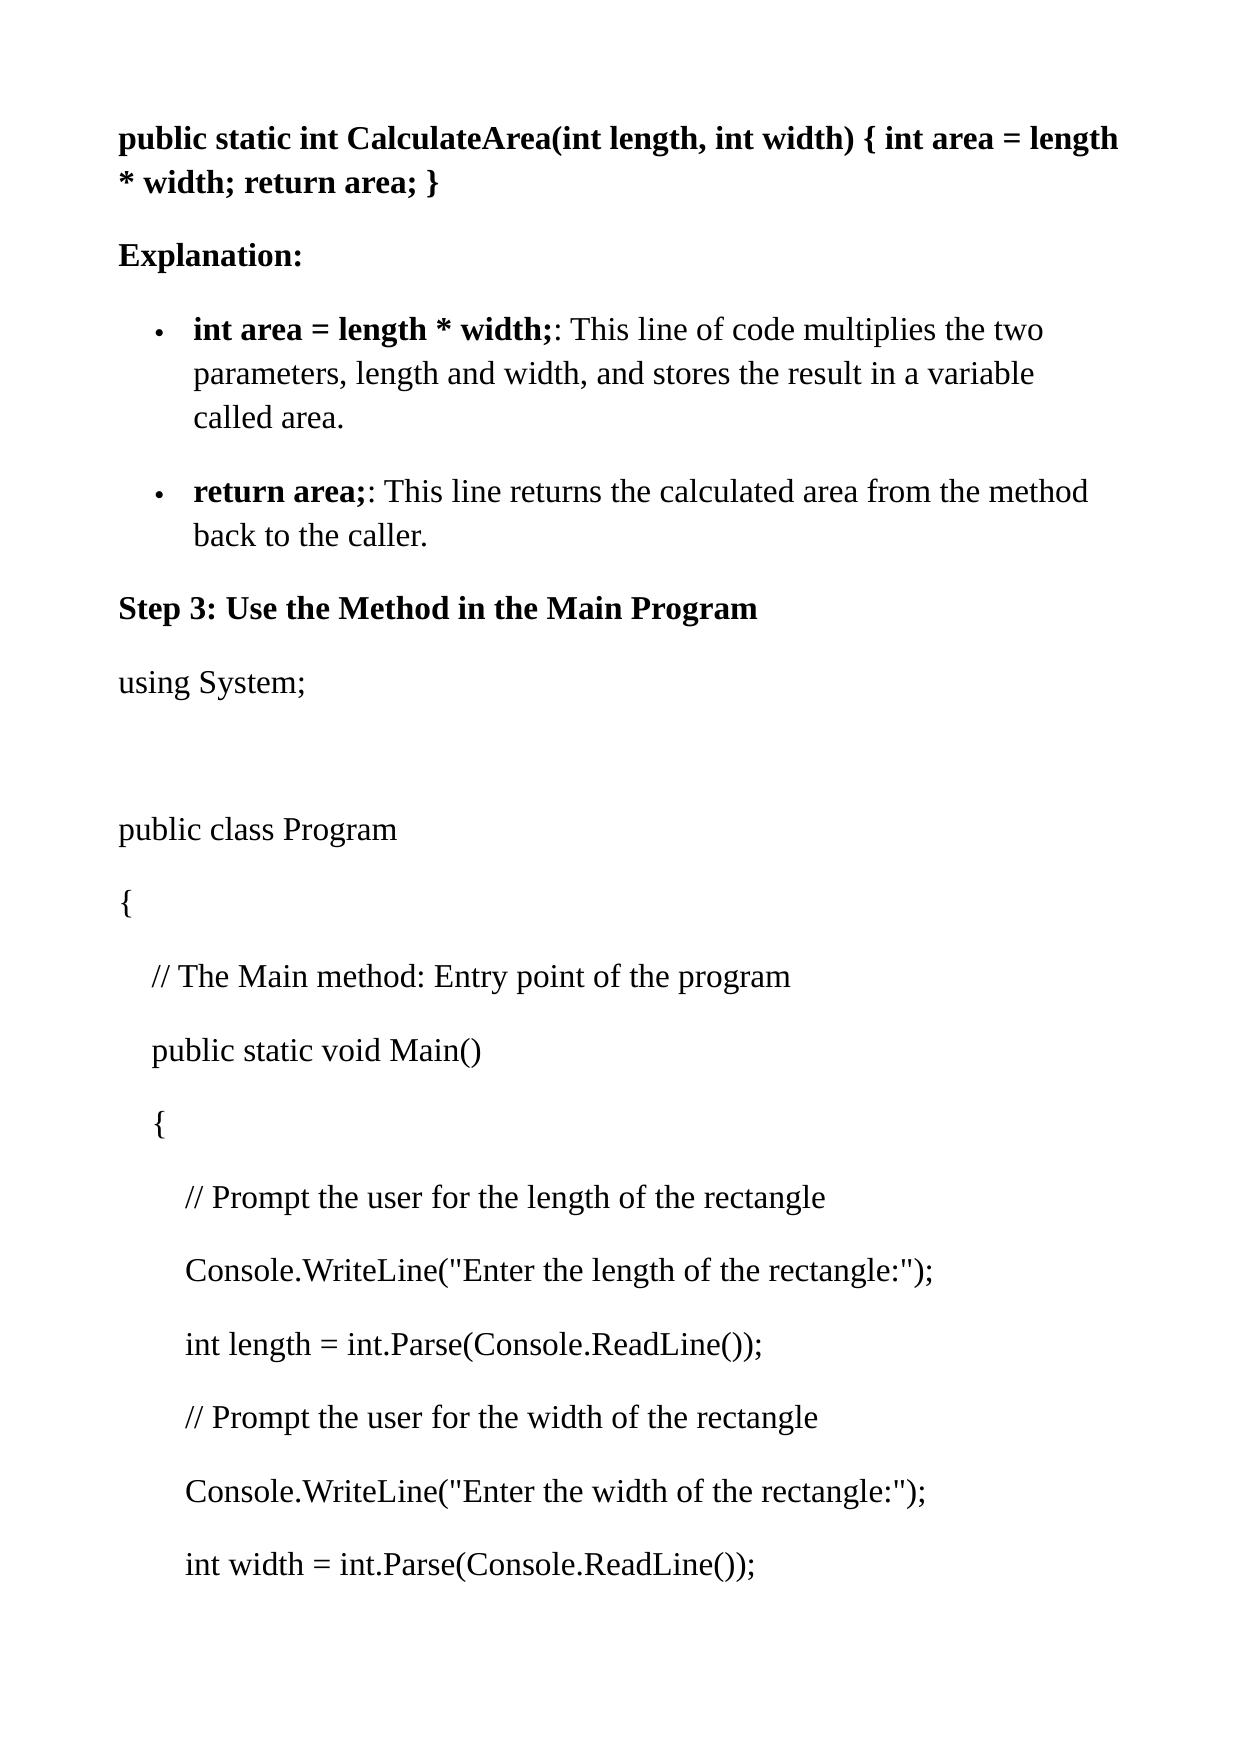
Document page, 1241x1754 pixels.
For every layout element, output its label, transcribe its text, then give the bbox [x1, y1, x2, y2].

text Explanation: [118, 236, 1122, 274]
text using System; [118, 662, 1122, 700]
text // Prompt the user for the length of the rectangle [118, 1177, 1122, 1215]
text public static int CalculateArea(int length, int width) { int area = length * width; return area; } [118, 118, 1122, 201]
list return area;: This line returns the calculated area from the method back to the caller. [156, 471, 1122, 553]
text Console.WriteLine("Enter the length of the rectangle:"); [118, 1250, 1122, 1289]
text // Prompt the user for the width of the rectangle [118, 1397, 1122, 1436]
text public class Program [118, 809, 1122, 847]
text Step 3: Use the Method in the Main Program [118, 588, 1122, 627]
text public static void Main() [118, 1030, 1122, 1068]
text { [118, 883, 1122, 921]
text { [118, 1103, 1122, 1142]
text // The Main method: Entry point of the program [118, 956, 1122, 994]
text int width = int.Parse(Console.ReadLine()); [118, 1544, 1122, 1583]
list int area = length * width;: This line of code multiplies the two parameters, length and width, and stores the result in a variable called area. [156, 309, 1122, 436]
text int length = int.Parse(Console.ReadLine()); [118, 1324, 1122, 1362]
text Console.WriteLine("Enter the width of the rectangle:"); [118, 1471, 1122, 1509]
